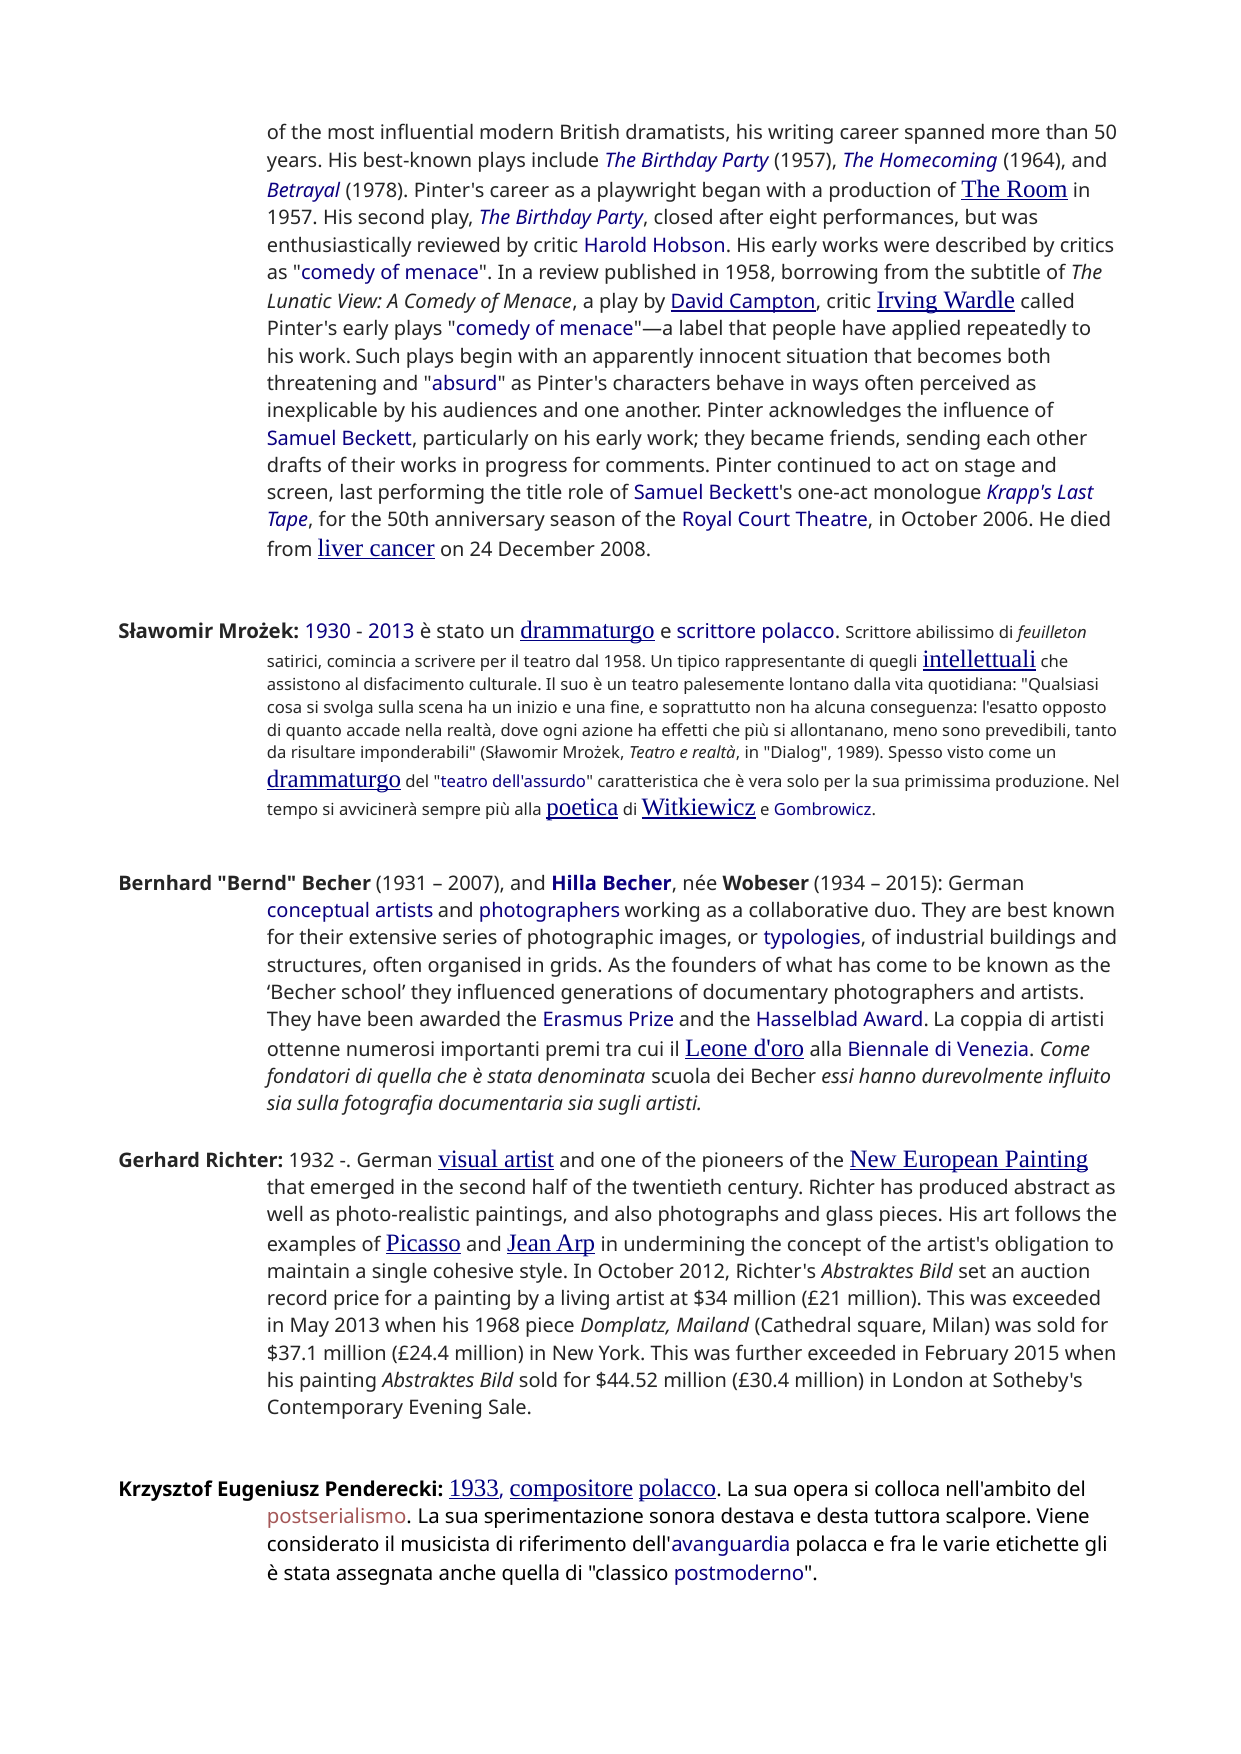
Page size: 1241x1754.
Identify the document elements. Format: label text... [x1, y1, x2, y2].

text Bernhard "Bernd" Becher (1931 – 2007), and Hilla Becher, née Wobeser (1934 – 2015): German conceptual artists and photographers working as a collaborative duo. They are best known for their extensive series of photographic images, or typologies, of industrial buildings and structures, often organised in grids. As the founders of what has come to be known as the ‘Becher school’ they influenced generations of documentary photographers and artists. They have been awarded the Erasmus Prize and the Hasselblad Award. La coppia di artisti ottenne numerosi importanti premi tra cui il Leone d'oro alla Biennale di Venezia. Come fondatori di quella che è stata denominata scuola dei Becher essi hanno durevolmente influito sia sulla fotografia documentaria sia sugli artisti. [118, 869, 1122, 1116]
text Krzysztof Eugeniusz Penderecki: 1933, compositore polacco. La sua opera si colloca nell'ambito del postserialismo. La sua sperimentazione sonora destava e desta tuttora scalpore. Viene considerato il musicista di riferimento dell'avanguardia polacca e fra le varie etichette gli è stata assegnata anche quella di "classico postmoderno". [118, 1473, 1122, 1586]
text Gerhard Richter: 1932 -. German visual artist and one of the pioneers of the New European Painting that emerged in the second half of the twentieth century. Richter has produced abstract as well as photo-realistic paintings, and also photographs and glass pieces. His art follows the examples of Picasso and Jean Arp in undermining the concept of the artist's obligation to maintain a single cohesive style. In October 2012, Richter's Abstraktes Bild set an auction record price for a painting by a living artist at $34 million (£21 million). This was exceeded in May 2013 when his 1968 piece Domplatz, Mailand (Cathedral square, Milan) was sold for $37.1 million (£24.4 million) in New York. This was further exceeded in February 2015 when his painting Abstraktes Bild sold for $44.52 million (£30.4 million) in London at Sotheby's Contemporary Evening Sale. [118, 1144, 1122, 1421]
text Sławomir Mrożek: 1930 - 2013 è stato un drammaturgo e scrittore polacco. Scrittore abilissimo di feuilleton satirici, comincia a scrivere per il teatro dal 1958. Un tipico rappresentante di quegli intellettuali che assistono al disfacimento culturale. Il suo è un teatro palesemente lontano dalla vita quotidiana: "Qualsiasi cosa si svolga sulla scena ha un inizio e una fine, e soprattutto non ha alcuna conseguenza: l'esatto opposto di quanto accade nella realtà, dove ogni azione ha effetti che più si allontanano, meno sono prevedibili, tanto da risultare imponderabili" (Sławomir Mrożek, Teatro e realtà, in "Dialog", 1989). Spesso visto come un drammaturgo del "teatro dell'assurdo" caratteristica che è vera solo per la sua primissima produzione. Nel tempo si avvicinerà sempre più alla poetica di Witkiewicz e Gombrowicz. [118, 615, 1122, 821]
text of the most influential modern British dramatists, his writing career spanned more than 50 years. His best-known plays include The Birthday Party (1957), The Homecoming (1964), and Betrayal (1978). Pinter's career as a playwright began with a production of The Room in 1957. His second play, The Birthday Party, closed after eight performances, but was enthusiastically reviewed by critic Harold Hobson. His early works were described by critics as "comedy of menace". In a review published in 1958, borrowing from the subtitle of The Lunatic View: A Comedy of Menace, a play by David Campton, critic Irving Wardle called Pinter's early plays "comedy of menace"—a label that people have applied repeatedly to his work. Such plays begin with an apparently innocent situation that becomes both threatening and "absurd" as Pinter's characters behave in ways often perceived as inexplicable by his audiences and one another. Pinter acknowledges the influence of Samuel Beckett, particularly on his early work; they became friends, sending each other drafts of their works in progress for comments. Pinter continued to act on stage and screen, last performing the title role of Samuel Beckett's one-act monologue Krapp's Last Tape, for the 50th anniversary season of the Royal Court Theatre, in October 2006. He died from liver cancer on 24 December 2008. [118, 118, 1122, 562]
